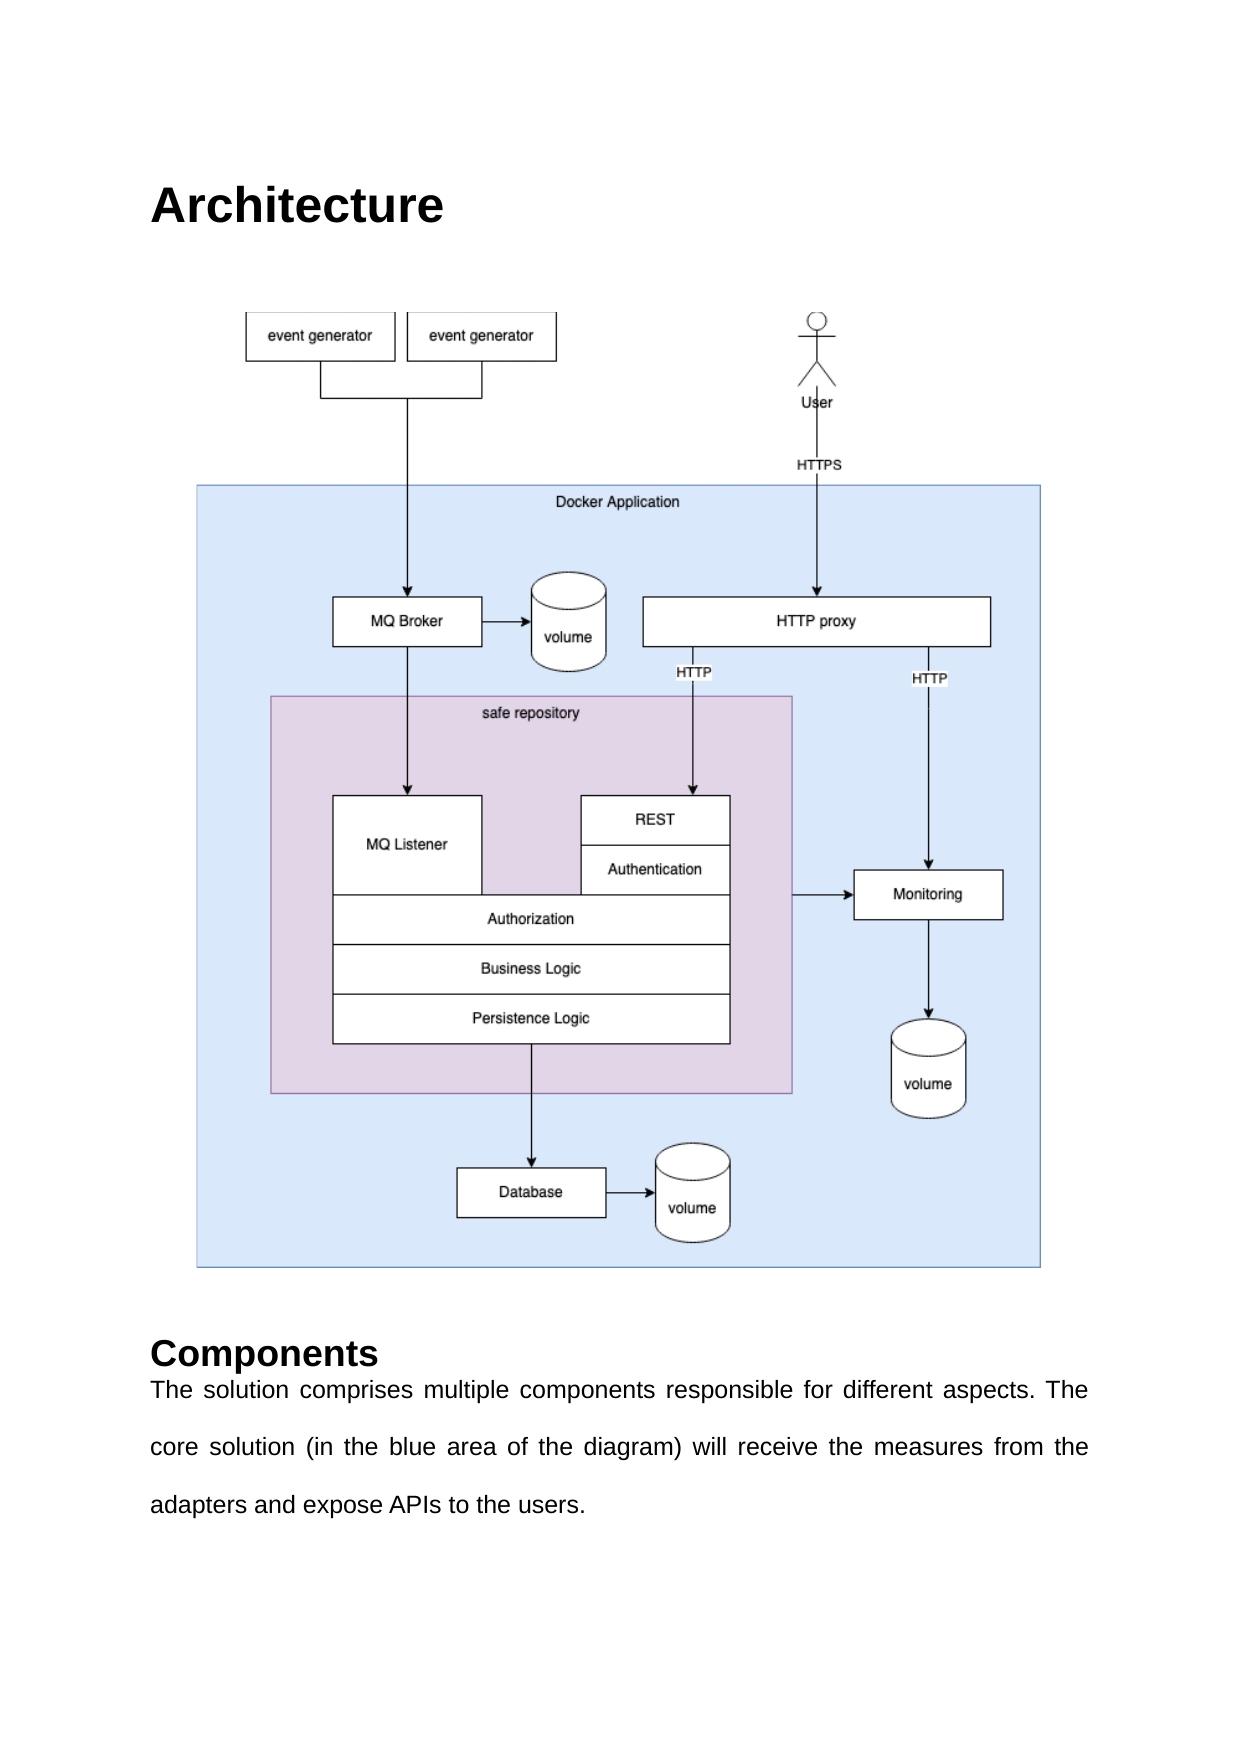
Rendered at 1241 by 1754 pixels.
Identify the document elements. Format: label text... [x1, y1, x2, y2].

picture [196, 312, 1041, 1268]
subtitle Architecture [150, 175, 1091, 232]
text The solution comprises multiple components responsible for different aspects. The core solution (in the blue area of the diagram) will receive the measures from the adapters and expose APIs to the users. [150, 1375, 1091, 1518]
subtitle Components [150, 1332, 1091, 1375]
